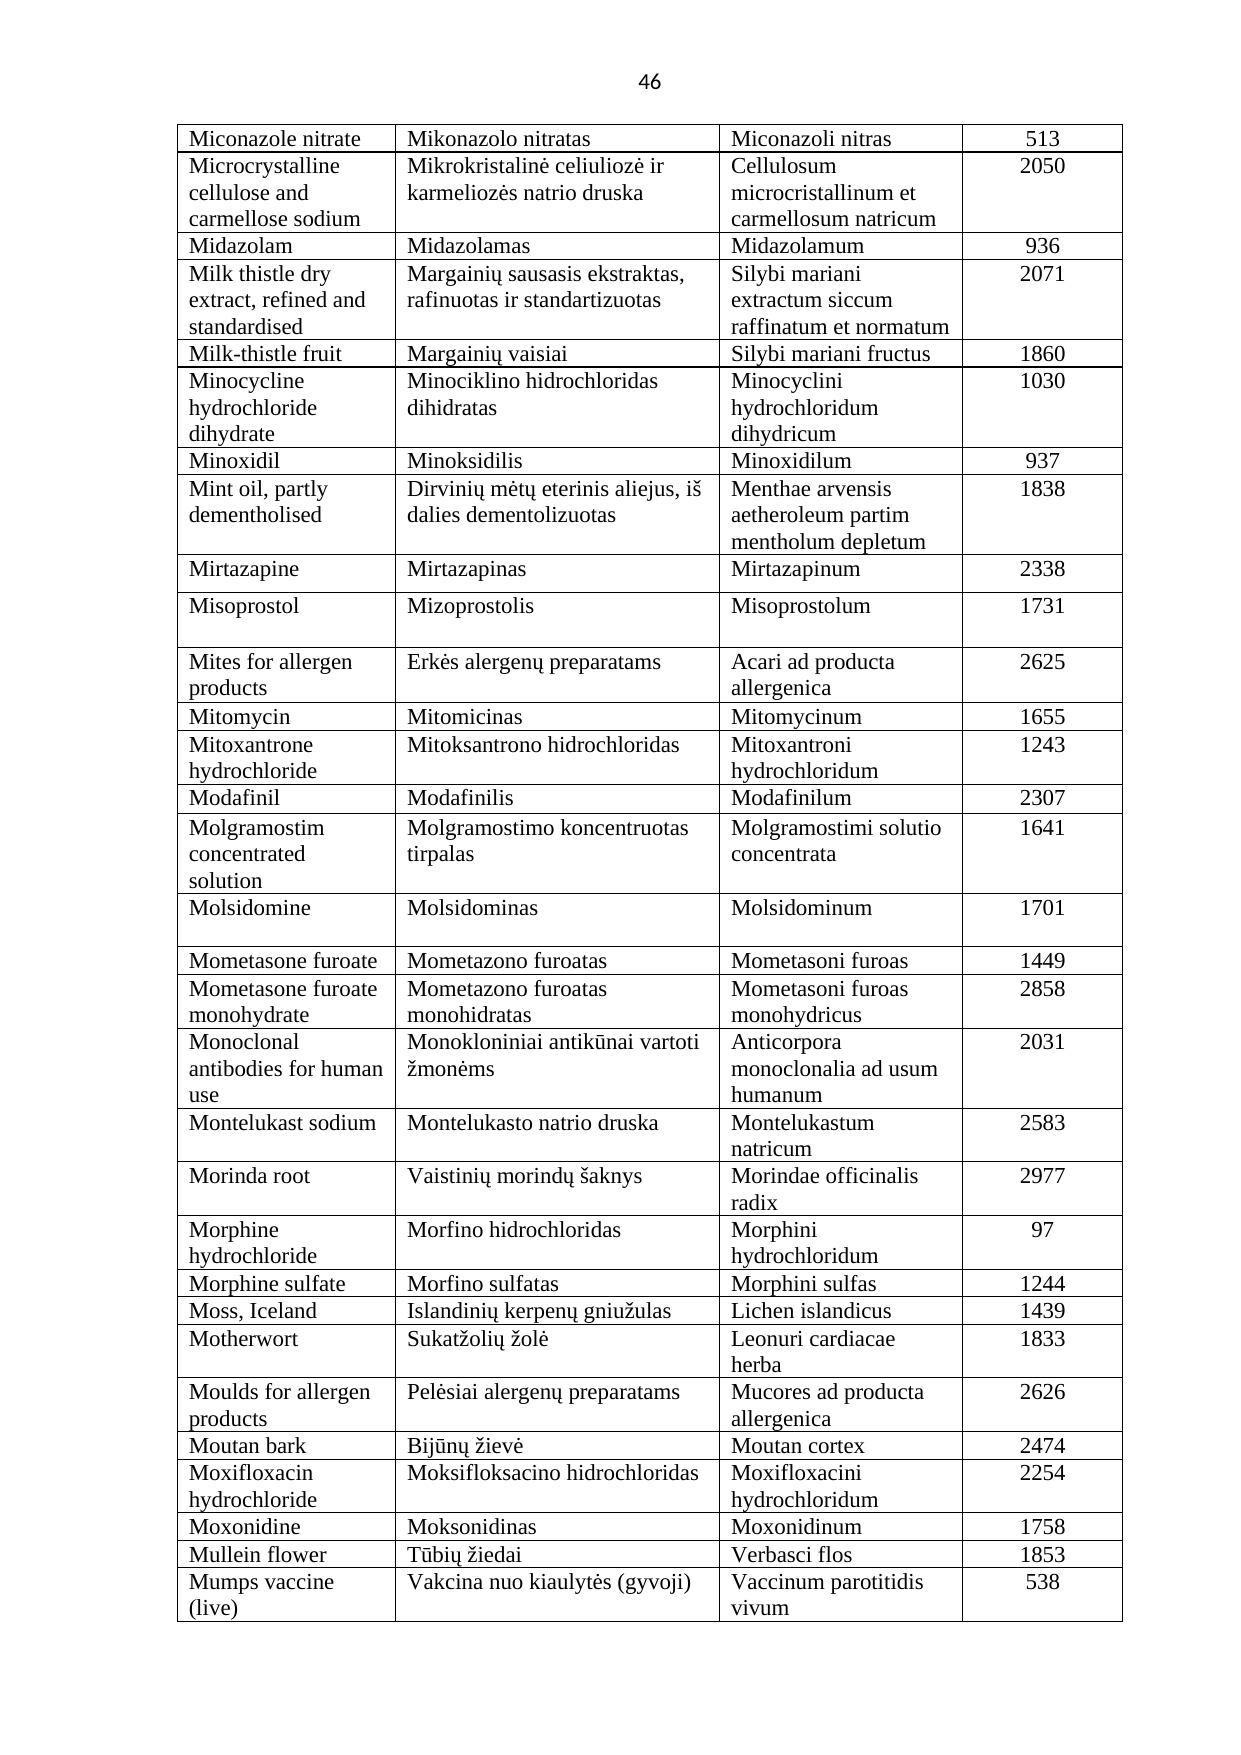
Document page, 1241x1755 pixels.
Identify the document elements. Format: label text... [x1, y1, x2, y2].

table_cell Acari ad producta allergenica [720, 648, 962, 702]
table_cell Milk thistle dry extract, refined and standardised [178, 260, 395, 339]
table_cell Moulds for allergen products [178, 1378, 395, 1431]
table_cell Lichen islandicus [720, 1297, 962, 1323]
table_cell 937 [963, 448, 1122, 474]
table_cell 2474 [963, 1432, 1122, 1458]
table_cell Vakcina nuo kiaulytės (gyvoji) [396, 1568, 719, 1621]
table_cell 1853 [963, 1541, 1122, 1567]
table_cell Mucores ad producta allergenica [720, 1378, 962, 1431]
table_cell Misoprostolum [720, 593, 962, 647]
table_cell Moutan cortex [720, 1432, 962, 1458]
table_cell 1833 [963, 1325, 1122, 1377]
table_cell Mirtazapinas [396, 555, 719, 592]
table_cell 1860 [963, 340, 1122, 366]
table_cell Mometasoni furoas [720, 947, 962, 974]
table_cell 2625 [963, 648, 1122, 702]
table_cell Mitomycin [178, 703, 395, 730]
table_cell Leonuri cardiacae herba [720, 1325, 962, 1377]
table_cell Moksonidinas [396, 1513, 719, 1539]
table_cell Verbasci flos [720, 1541, 962, 1567]
table_cell Morphini sulfas [720, 1270, 962, 1296]
table_cell Montelukasto natrio druska [396, 1109, 719, 1161]
table_cell Menthae arvensis aetheroleum partim mentholum depletum [720, 475, 962, 554]
table_cell Minociklino hidrochloridas dihidratas [396, 368, 719, 447]
table_cell Bijūnų žievė [396, 1432, 719, 1458]
table_cell Midazolamum [720, 233, 962, 259]
table_cell 1838 [963, 475, 1122, 554]
table_cell Mitomycinum [720, 703, 962, 730]
table_cell 2071 [963, 260, 1122, 339]
table_cell 1439 [963, 1297, 1122, 1323]
table_cell Moksifloksacino hidrochloridas [396, 1460, 719, 1512]
table_cell Modafinilis [396, 785, 719, 813]
table_cell 936 [963, 233, 1122, 259]
table_cell Mumps vaccine (live) [178, 1568, 395, 1621]
table_cell Morfino sulfatas [396, 1270, 719, 1296]
table_cell 1243 [963, 731, 1122, 783]
table_cell Monokloniniai antikūnai vartoti žmonėms [396, 1029, 719, 1107]
table_cell Motherwort [178, 1325, 395, 1377]
table_cell Vaistinių morindų šaknys [396, 1162, 719, 1215]
table_cell 2050 [963, 153, 1122, 232]
table_cell Mitoxantroni hydrochloridum [720, 731, 962, 783]
table_cell Morphine hydrochloride [178, 1216, 395, 1269]
table_cell Morphine sulfate [178, 1270, 395, 1296]
table_cell Minocycline hydrochloride dihydrate [178, 368, 395, 447]
table_cell Mitoxantrone hydrochloride [178, 731, 395, 783]
table_cell Minoksidilis [396, 448, 719, 474]
table_cell Vaccinum parotitidis vivum [720, 1568, 962, 1621]
table_cell Mometazono furoatas [396, 947, 719, 974]
table_cell Mirtazapinum [720, 555, 962, 592]
table_cell 1030 [963, 368, 1122, 447]
table_cell Margainių sausasis ekstraktas, rafinuotas ir standartizuotas [396, 260, 719, 339]
table_cell Microcrystalline cellulose and carmellose sodium [178, 153, 395, 232]
table_cell 1758 [963, 1513, 1122, 1539]
table_cell Moutan bark [178, 1432, 395, 1458]
table_cell Tūbių žiedai [396, 1541, 719, 1567]
table_cell Mometasone furoate monohydrate [178, 975, 395, 1027]
table_cell Islandinių kerpenų gniužulas [396, 1297, 719, 1323]
table_cell Sukatžolių žolė [396, 1325, 719, 1377]
table_cell Morphini hydrochloridum [720, 1216, 962, 1269]
table_cell 97 [963, 1216, 1122, 1269]
table_cell Mirtazapine [178, 555, 395, 592]
table_cell Cellulosum microcristallinum et carmellosum natricum [720, 153, 962, 232]
table_cell Morindae officinalis radix [720, 1162, 962, 1215]
table_cell 538 [963, 1568, 1122, 1621]
table_cell Moxonidinum [720, 1513, 962, 1539]
table_cell Mikrokristalinė celiuliozė ir karmeliozės natrio druska [396, 153, 719, 232]
table_cell Minocyclini hydrochloridum dihydricum [720, 368, 962, 447]
table_cell Molgramostim concentrated solution [178, 814, 395, 893]
table_cell Montelukastum natricum [720, 1109, 962, 1161]
table_cell Margainių vaisiai [396, 340, 719, 366]
table_cell 2858 [963, 975, 1122, 1027]
table_cell 2338 [963, 555, 1122, 592]
table_cell Pelėsiai alergenų preparatams [396, 1378, 719, 1431]
table_cell Molsidominas [396, 894, 719, 946]
table_cell Modafinilum [720, 785, 962, 813]
table_cell Monoclonal antibodies for human use [178, 1029, 395, 1107]
table_cell Misoprostol [178, 593, 395, 647]
table_cell 1731 [963, 593, 1122, 647]
table_cell Mometazono furoatas monohidratas [396, 975, 719, 1027]
table_cell Molsidomine [178, 894, 395, 946]
table_cell 2626 [963, 1378, 1122, 1431]
table_cell Morfino hidrochloridas [396, 1216, 719, 1269]
table_cell 2977 [963, 1162, 1122, 1215]
table_cell 513 [963, 125, 1122, 151]
table_cell 1641 [963, 814, 1122, 893]
table_cell Moxifloxacini hydrochloridum [720, 1460, 962, 1512]
table_cell Molsidominum [720, 894, 962, 946]
table_cell Moss, Iceland [178, 1297, 395, 1323]
table_cell Mites for allergen products [178, 648, 395, 702]
table_cell Dirvinių mėtų eterinis aliejus, iš dalies dementolizuotas [396, 475, 719, 554]
table_cell Molgramostimi solutio concentrata [720, 814, 962, 893]
table_cell 1701 [963, 894, 1122, 946]
table_cell Mitoksantrono hidrochloridas [396, 731, 719, 783]
table_cell Moxifloxacin hydrochloride [178, 1460, 395, 1512]
table_cell Silybi mariani fructus [720, 340, 962, 366]
table_cell Mint oil, partly dementholised [178, 475, 395, 554]
table_cell Anticorpora monoclonalia ad usum humanum [720, 1029, 962, 1107]
table_cell Midazolam [178, 233, 395, 259]
table_cell 1655 [963, 703, 1122, 730]
table_cell Mometasoni furoas monohydricus [720, 975, 962, 1027]
table_cell Miconazoli nitras [720, 125, 962, 151]
table_cell Milk-thistle fruit [178, 340, 395, 366]
table_cell Mitomicinas [396, 703, 719, 730]
table_cell Midazolamas [396, 233, 719, 259]
table_cell Molgramostimo koncentruotas tirpalas [396, 814, 719, 893]
table_cell Mizoprostolis [396, 593, 719, 647]
table_cell Minoxidilum [720, 448, 962, 474]
table_cell Erkės alergenų preparatams [396, 648, 719, 702]
table_cell Morinda root [178, 1162, 395, 1215]
table_cell 1244 [963, 1270, 1122, 1296]
table_cell Miconazole nitrate [178, 125, 395, 151]
table_cell Montelukast sodium [178, 1109, 395, 1161]
table_cell Mikonazolo nitratas [396, 125, 719, 151]
table_cell Modafinil [178, 785, 395, 813]
table_cell 2307 [963, 785, 1122, 813]
table_cell Minoxidil [178, 448, 395, 474]
table_cell Mullein flower [178, 1541, 395, 1567]
table_cell Silybi mariani extractum siccum raffinatum et normatum [720, 260, 962, 339]
table_cell Mometasone furoate [178, 947, 395, 974]
table_cell 2031 [963, 1029, 1122, 1107]
table_cell 2254 [963, 1460, 1122, 1512]
table_cell 2583 [963, 1109, 1122, 1161]
table_cell 1449 [963, 947, 1122, 974]
table_cell Moxonidine [178, 1513, 395, 1539]
